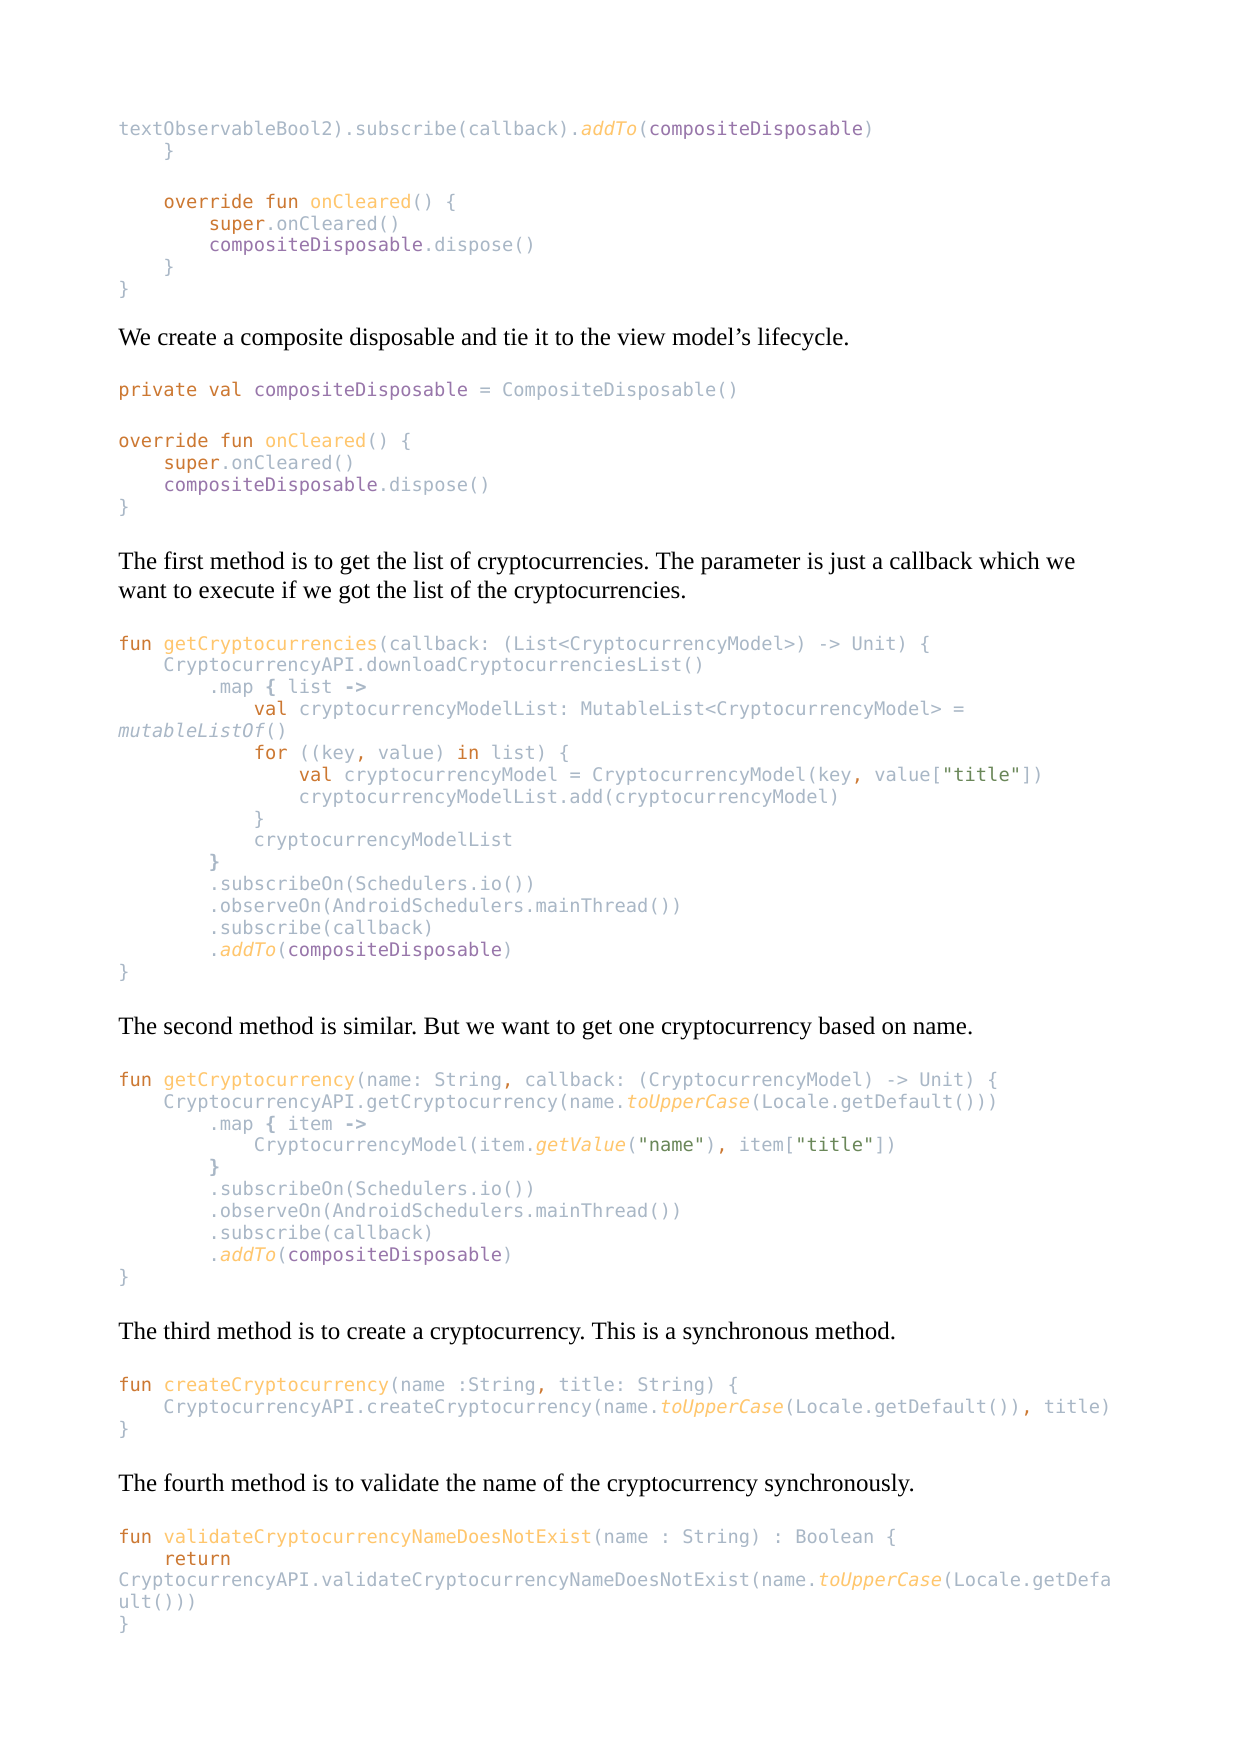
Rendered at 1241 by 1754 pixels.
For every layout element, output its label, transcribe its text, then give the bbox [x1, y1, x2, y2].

text The fourth method is to validate the name of the cryptocurrency synchronously. [118, 1468, 1122, 1497]
text fun getCryptocurrency(name: String, callback: (CryptocurrencyModel) -> Unit) { CryptocurrencyAPI.getCryptocurrency(name.toUpperCase(Locale.getDefault())) .map { item -> CryptocurrencyModel(item.getValue("name"), item["title"]) } .subscribeOn(Schedulers.io()) .observeOn(AndroidSchedulers.mainThread()) .subscribe(callback) .addTo(compositeDisposable) } [118, 1069, 1122, 1287]
text We create a composite disposable and tie it to the view model’s lifecycle. [118, 322, 1122, 351]
text override fun onCleared() { super.onCleared() compositeDisposable.dispose() } [118, 430, 1122, 517]
text fun validateCryptocurrencyNameDoesNotExist(name : String) : Boolean { return CryptocurrencyAPI.validateCryptocurrencyNameDoesNotExist(name.toUpperCase(Locale.getDefault())) } [118, 1526, 1122, 1635]
text The third method is to create a cryptocurrency. This is a synchronous method. [118, 1316, 1122, 1345]
text textObservableBool2).subscribe(callback).addTo(compositeDisposable) } override fun onCleared() { super.onCleared() compositeDisposable.dispose() } } [118, 118, 1122, 300]
text fun createCryptocurrency(name :String, title: String) { CryptocurrencyAPI.createCryptocurrency(name.toUpperCase(Locale.getDefault()), title) } [118, 1374, 1122, 1439]
text The first method is to get the list of cryptocurrencies. The parameter is just a callback which we want to execute if we got the list of the cryptocurrencies. [118, 546, 1122, 604]
text fun getCryptocurrencies(callback: (List<CryptocurrencyModel>) -> Unit) { CryptocurrencyAPI.downloadCryptocurrenciesList() .map { list -> val cryptocurrencyModelList: MutableList<CryptocurrencyModel> = mutableListOf() for ((key, value) in list) { val cryptocurrencyModel = CryptocurrencyModel(key, value["title"]) cryptocurrencyModelList.add(cryptocurrencyModel) } cryptocurrencyModelList } .subscribeOn(Schedulers.io()) .observeOn(AndroidSchedulers.mainThread()) .subscribe(callback) .addTo(compositeDisposable) } [118, 632, 1122, 982]
text The second method is similar. But we want to get one cryptocurrency based on name. [118, 1011, 1122, 1040]
text private val compositeDisposable = CompositeDisposable() [118, 379, 1122, 401]
